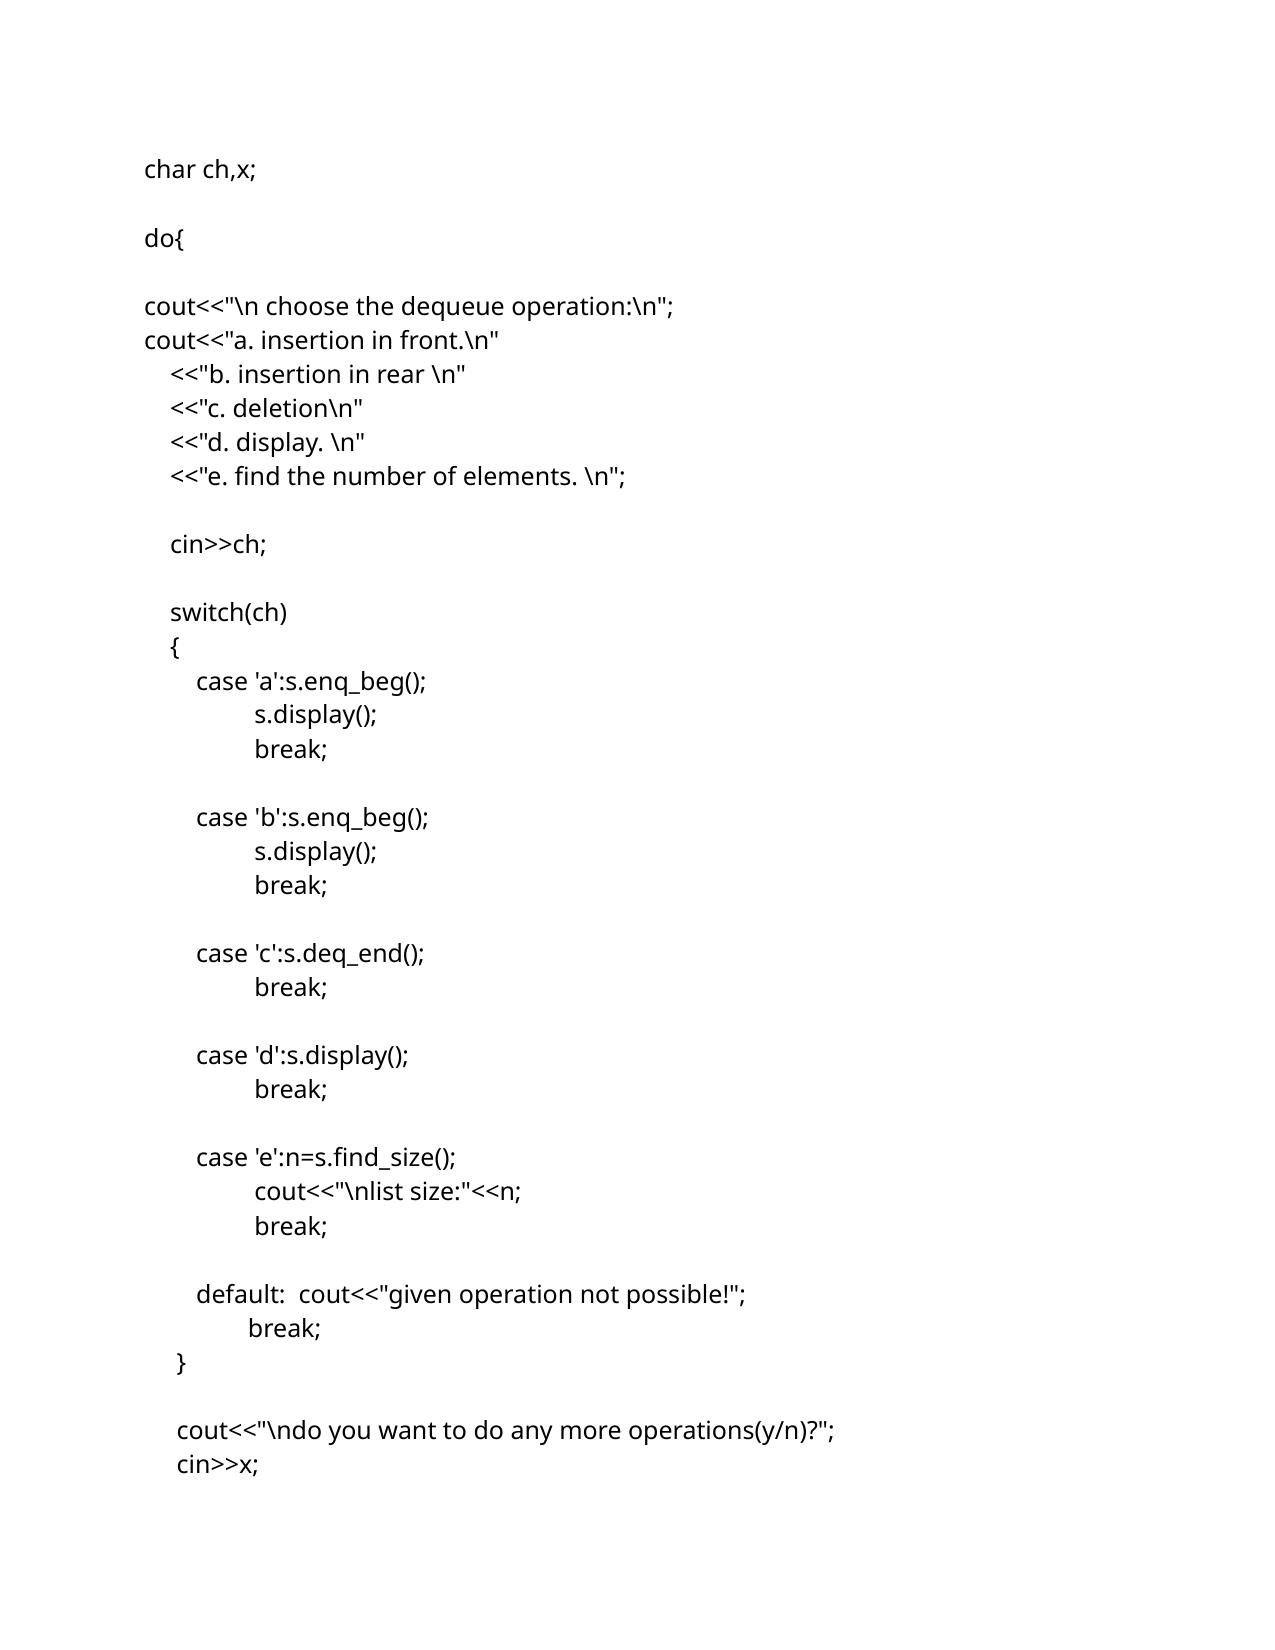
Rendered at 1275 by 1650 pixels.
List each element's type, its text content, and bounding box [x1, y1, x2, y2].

text cout<<"\ndo you want to do any more operations(y/n)?"; [118, 1412, 1157, 1447]
text <<"c. deletion\n" [118, 391, 1157, 425]
text default: cout<<"given operation not possible!"; [118, 1276, 1157, 1310]
text cout<<"\nlist size:"<<n; [118, 1174, 1157, 1208]
text <<"b. insertion in rear \n" [118, 357, 1157, 391]
text cout<<"\n choose the dequeue operation:\n"; [118, 288, 1157, 322]
text case 'd':s.display(); [118, 1038, 1157, 1072]
text char ch,x; [118, 152, 1157, 186]
text break; [118, 1208, 1157, 1242]
text switch(ch) [118, 595, 1157, 629]
text <<"e. find the number of elements. \n"; [118, 459, 1157, 493]
text case 'a':s.enq_beg(); [118, 663, 1157, 697]
text break; [118, 970, 1157, 1004]
text do{ [118, 220, 1157, 254]
text break; [118, 1072, 1157, 1106]
text } [118, 1344, 1157, 1378]
text case 'e':n=s.find_size(); [118, 1140, 1157, 1174]
text { [118, 629, 1157, 663]
text break; [118, 867, 1157, 902]
text break; [118, 731, 1157, 765]
text case 'c':s.deq_end(); [118, 936, 1157, 970]
text break; [118, 1310, 1157, 1344]
text <<"d. display. \n" [118, 425, 1157, 459]
text s.display(); [118, 833, 1157, 867]
text s.display(); [118, 697, 1157, 731]
text cin>>ch; [118, 527, 1157, 561]
text case 'b':s.enq_beg(); [118, 799, 1157, 833]
text cout<<"a. insertion in front.\n" [118, 322, 1157, 357]
text cin>>x; [118, 1447, 1157, 1481]
